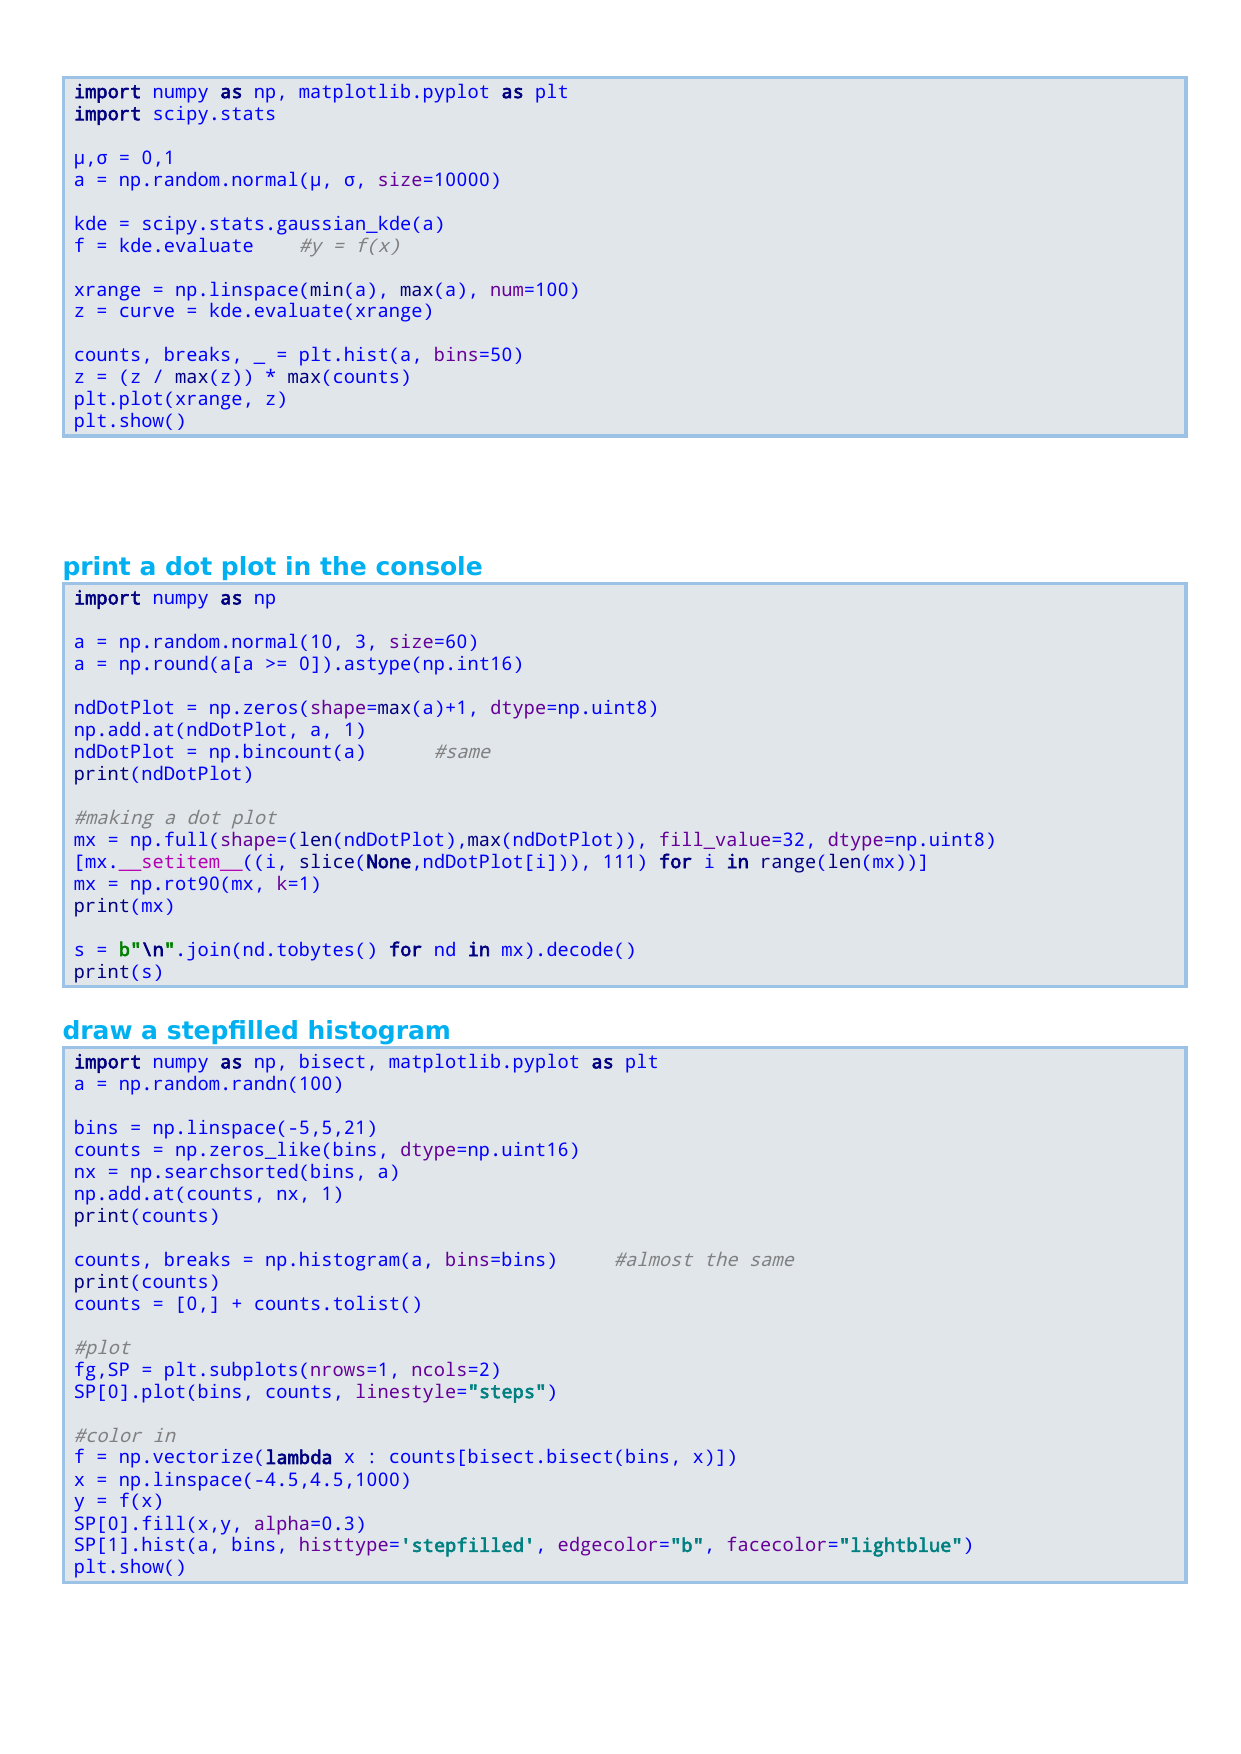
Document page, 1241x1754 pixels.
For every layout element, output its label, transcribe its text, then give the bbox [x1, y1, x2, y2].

title draw a stepfilled histogram [62, 1017, 1188, 1046]
text import numpy as np, matplotlib.pyplot as plt import scipy.stats μ,σ = 0,1 a = np.random.normal(μ, σ, size=10000) kde = scipy.stats.gaussian_kde(a) f = kde.evaluate #y = f(x) xrange = np.linspace(min(a), max(a), num=100) z = curve = kde.evaluate(xrange) counts, breaks, _ = plt.hist(a, bins=50) z = (z / max(z)) * max(counts) plt.plot(xrange, z) plt.show() [65, 79, 1184, 434]
text import numpy as np, bisect, matplotlib.pyplot as plt a = np.random.randn(100) bins = np.linspace(-5,5,21) counts = np.zeros_like(bins, dtype=np.uint16) nx = np.searchsorted(bins, a) np.add.at(counts, nx, 1) print(counts) counts, breaks = np.histogram(a, bins=bins) #almost the same print(counts) counts = [0,] + counts.tolist() #plot fg,SP = plt.subplots(nrows=1, ncols=2) SP[0].plot(bins, counts, linestyle="steps") #color in f = np.vectorize(lambda x : counts[bisect.bisect(bins, x)]) x = np.linspace(-4.5,4.5,1000) y = f(x) SP[0].fill(x,y, alpha=0.3) SP[1].hist(a, bins, histtype='stepfilled', edgecolor="b", facecolor="lightblue") plt.show() [65, 1049, 1184, 1581]
text import numpy as np a = np.random.normal(10, 3, size=60) a = np.round(a[a >= 0]).astype(np.int16) ndDotPlot = np.zeros(shape=max(a)+1, dtype=np.uint8) np.add.at(ndDotPlot, a, 1) ndDotPlot = np.bincount(a) #same print(ndDotPlot) #making a dot plot mx = np.full(shape=(len(ndDotPlot),max(ndDotPlot)), fill_value=32, dtype=np.uint8) [mx.__setitem__((i, slice(None,ndDotPlot[i])), 111) for i in range(len(mx))] mx = np.rot90(mx, k=1) print(mx) s = b"\n".join(nd.tobytes() for nd in mx).decode() print(s) [65, 585, 1184, 985]
title print a dot plot in the console [62, 553, 1188, 582]
